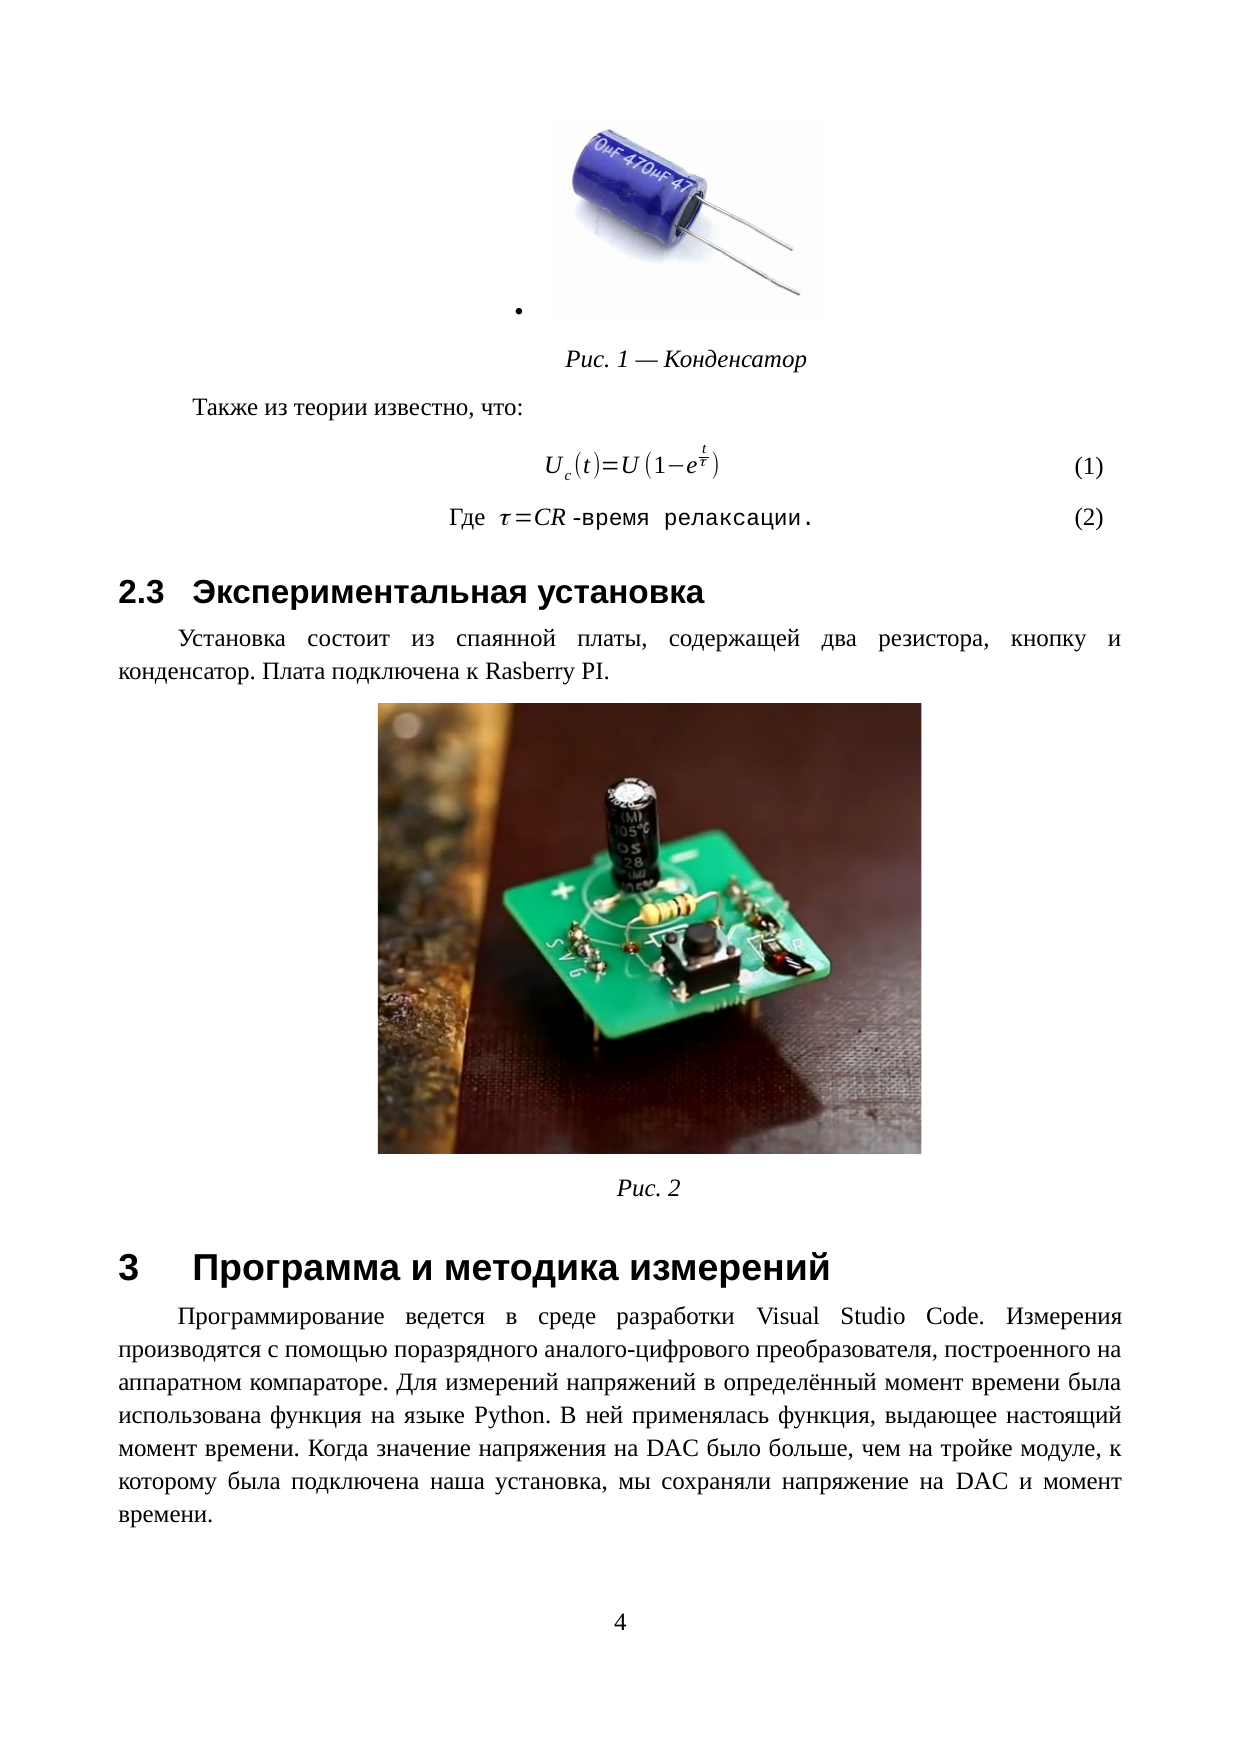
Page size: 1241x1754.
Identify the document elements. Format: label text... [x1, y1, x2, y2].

text Где -время релаксации. (2) [118, 502, 1122, 532]
picture [377, 703, 922, 1154]
text Установка состоит из спаянной платы, содержащей два резистора, кнопку и конденсатор. Плата подключена к Rasberry PI. [118, 623, 1122, 685]
subtitle Программа и методика измерений [118, 1245, 1122, 1288]
text Рис. 2 [118, 1173, 1122, 1201]
subtitle Экспериментальная установка [118, 572, 1122, 611]
list Рис. 1 — Конденсатор [215, 344, 1122, 373]
text (1) [118, 439, 1122, 483]
text Также из теории известно, что: [118, 392, 1122, 421]
picture [552, 118, 823, 321]
text Программирование ведется в среде разработки Visual Studio Code. Измерения производятся с помощью поразрядного аналого-цифрового преобразователя, построенного на аппаратном компараторе. Для измерений напряжений в определённый момент времени была использована функция на языке Python. В ней применялась функция, выдающее настоящий момент времени. Когда значение напряжения на DAC было больше, чем на тройке модуле, к которому была подключена наша установка, мы сохраняли напряжение на DAC и момент времени. [118, 1301, 1122, 1528]
